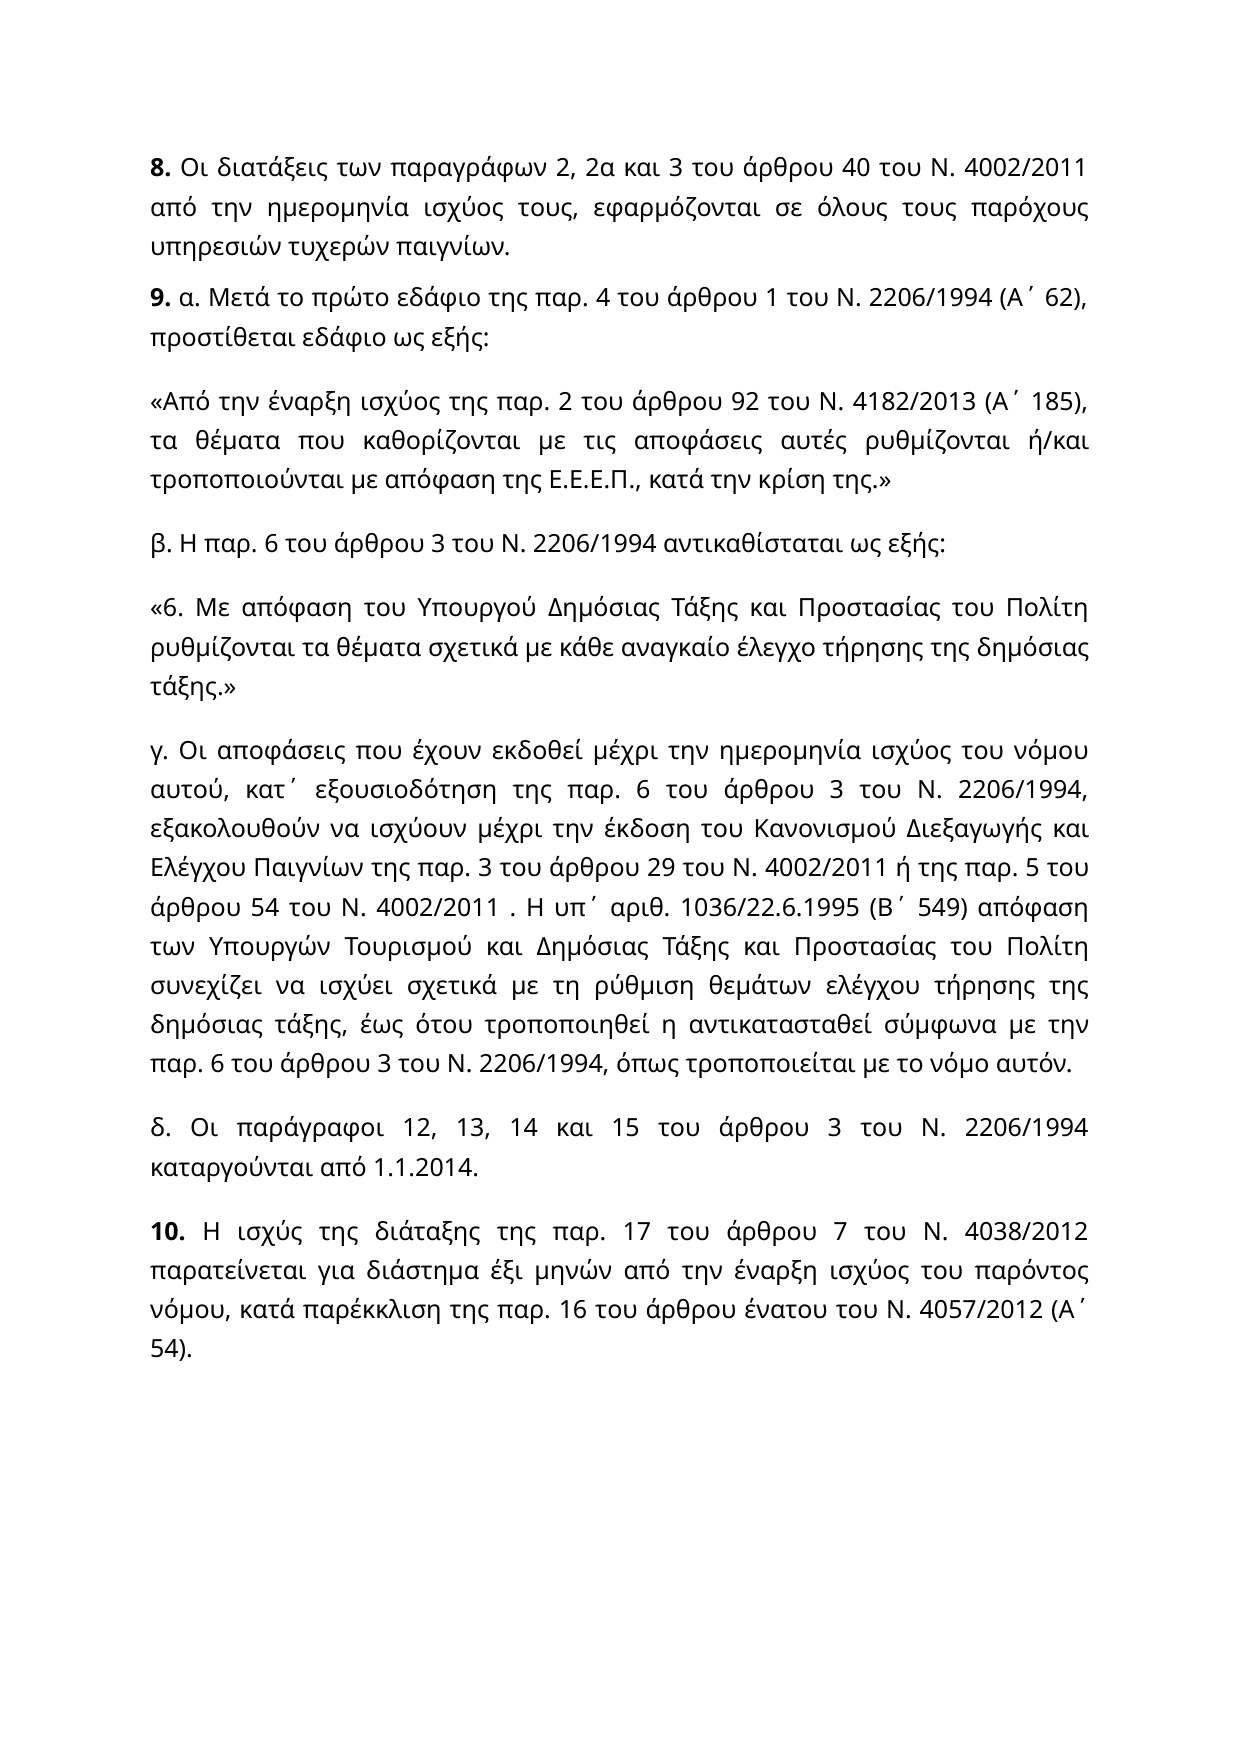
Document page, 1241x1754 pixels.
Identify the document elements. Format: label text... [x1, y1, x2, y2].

text γ. Οι αποφάσεις που έχουν εκδοθεί μέχρι την ημερομηνία ισχύος του νόμου αυτού, κατ΄ εξουσιοδότηση της παρ. 6 του άρθρου 3 του Ν. 2206/1994, εξακολουθούν να ισχύουν μέχρι την έκδοση του Κανονισμού Διεξαγωγής και Ελέγχου Παιγνίων της παρ. 3 του άρθρου 29 του Ν. 4002/2011 ή της παρ. 5 του άρθρου 54 του Ν. 4002/2011 . Η υπ΄ αριθ. 1036/22.6.1995 (Β΄ 549) απόφαση των Υπουργών Τουρισμού και Δημόσιας Τάξης και Προστασίας του Πολίτη συνεχίζει να ισχύει σχετικά με τη ρύθμιση θεμάτων ελέγχου τήρησης της δημόσιας τάξης, έως ότου τροποποιηθεί η αντικατασταθεί σύμφωνα με την παρ. 6 του άρθρου 3 του Ν. 2206/1994, όπως τροποποιείται με το νόμο αυτόν. [150, 732, 1090, 1080]
text δ. Οι παράγραφοι 12, 13, 14 και 15 του άρθρου 3 του Ν. 2206/1994 καταργούνται από 1.1.2014. [150, 1110, 1090, 1183]
text «6. Με απόφαση του Υπουργού Δημόσιας Τάξης και Προστασίας του Πολίτη ρυθμίζονται τα θέματα σχετικά με κάθε αναγκαίο έλεγχο τήρησης της δημόσιας τάξης.» [150, 590, 1090, 702]
text 9. α. Μετά το πρώτο εδάφιο της παρ. 4 του άρθρου 1 του Ν. 2206/1994 (Α΄ 62), προστίθεται εδάφιο ως εξής: [150, 280, 1090, 353]
text 8. Οι διατάξεις των παραγράφων 2, 2α και 3 του άρθρου 40 του Ν. 4002/2011 από την ημερομηνία ισχύος τους, εφαρμόζονται σε όλους τους παρόχους υπηρεσιών τυχερών παιγνίων. [150, 150, 1090, 262]
text «Από την έναρξη ισχύος της παρ. 2 του άρθρου 92 του Ν. 4182/2013 (Α΄ 185), τα θέματα που καθορίζονται με τις αποφάσεις αυτές ρυθμίζονται ή/και τροποποιούνται με απόφαση της Ε.Ε.Ε.Π., κατά την κρίση της.» [150, 383, 1090, 496]
text 10. Η ισχύς της διάταξης της παρ. 17 του άρθρου 7 του Ν. 4038/2012 παρατείνεται για διάστημα έξι μηνών από την έναρξη ισχύος του παρόντος νόμου, κατά παρέκκλιση της παρ. 16 του άρθρου ένατου του Ν. 4057/2012 (Α΄ 54). [150, 1213, 1090, 1365]
text β. Η παρ. 6 του άρθρου 3 του Ν. 2206/1994 αντικαθίσταται ως εξής: [150, 526, 1090, 560]
